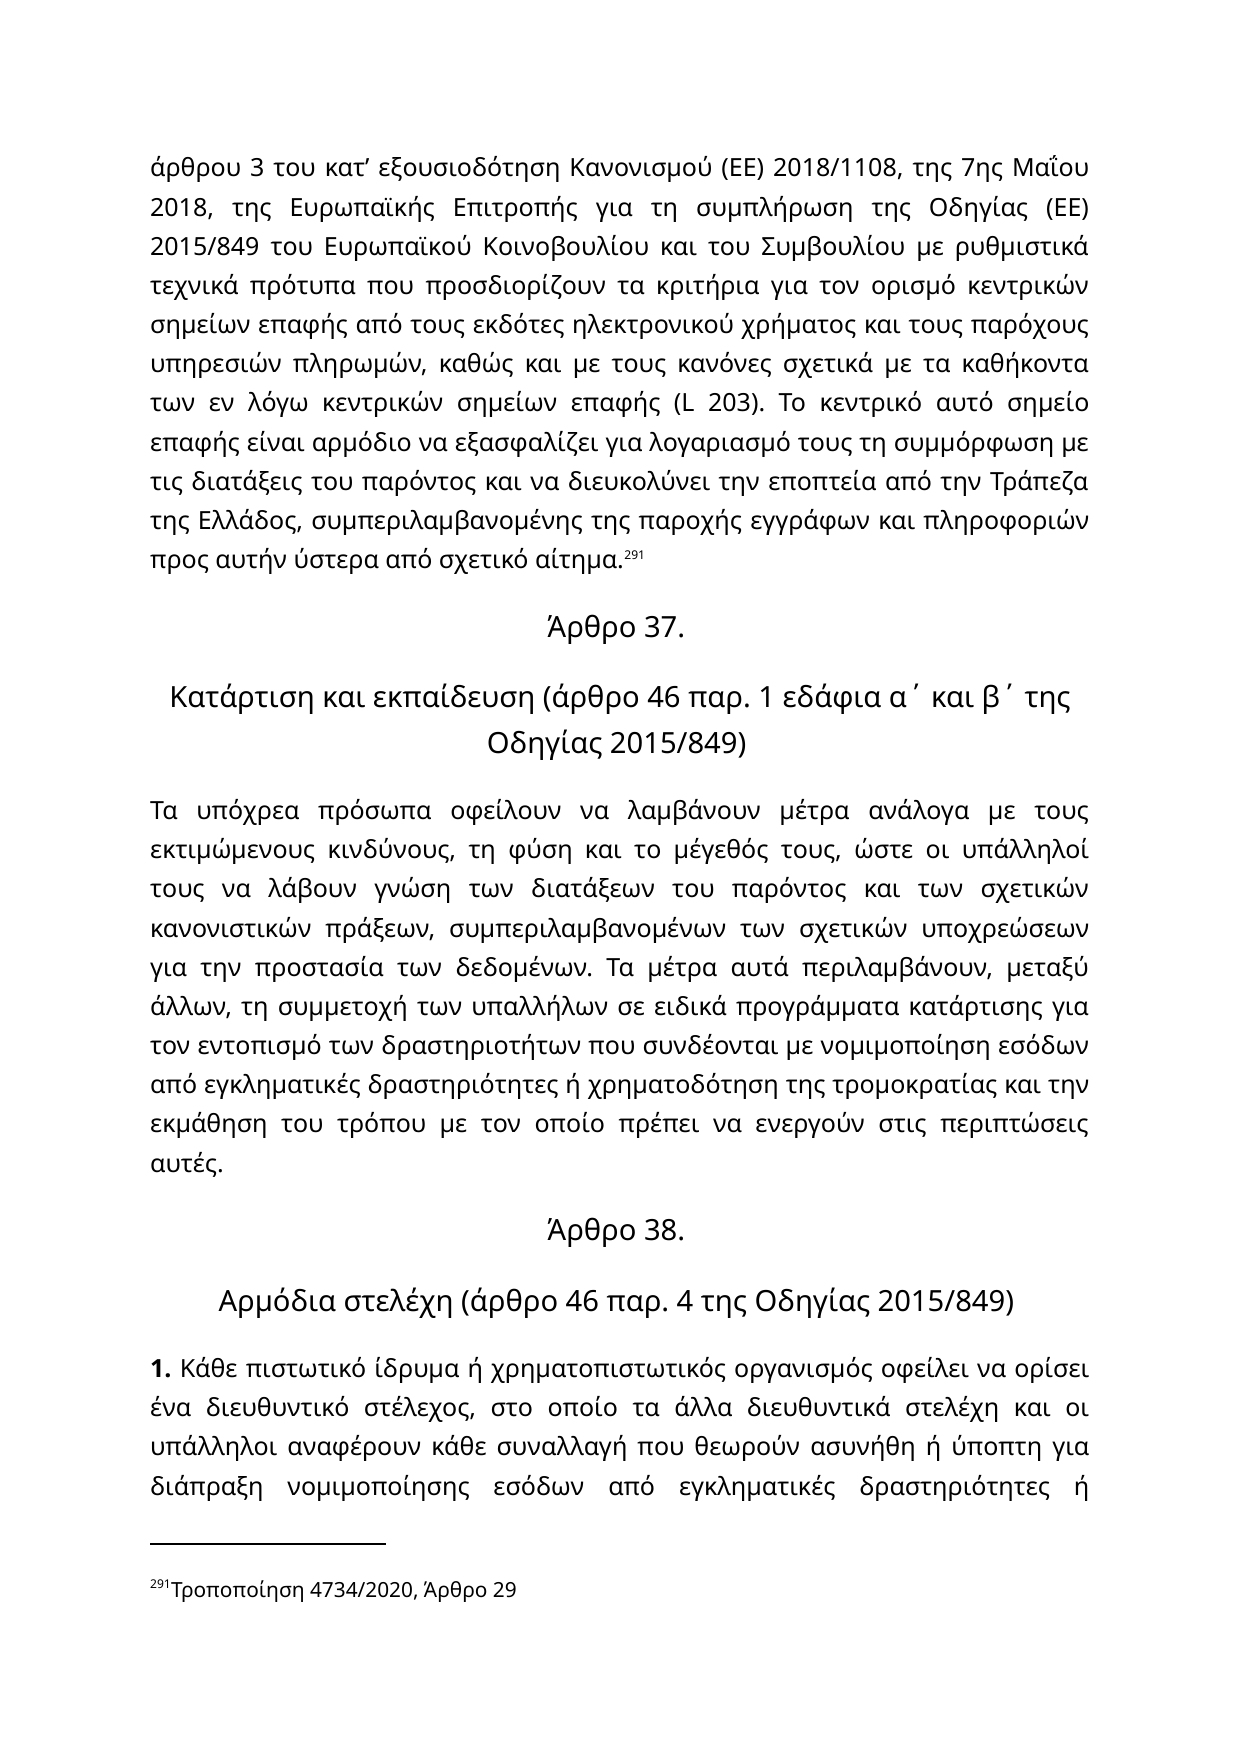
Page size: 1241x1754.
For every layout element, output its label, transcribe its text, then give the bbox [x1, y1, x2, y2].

subtitle Άρθρο 38. [150, 1209, 1090, 1249]
text Τα υπόχρεα πρόσωπα οφείλουν να λαμβάνουν μέτρα ανάλογα με τους εκτιμώμενους κινδύνους, τη φύση και το μέγεθός τους, ώστε οι υπάλληλοί τους να λάβουν γνώση των διατάξεων του παρόντος και των σχετικών κανονιστικών πράξεων, συμπεριλαμβανομένων των σχετικών υποχρεώσεων για την προστασία των δεδομένων. Τα μέτρα αυτά περιλαμβάνουν, μεταξύ άλλων, τη συμμετοχή των υπαλλήλων σε ειδικά προγράμματα κατάρτισης για τον εντοπισμό των δραστηριοτήτων που συνδέονται με νομιμοποίηση εσόδων από εγκληματικές δραστηριότητες ή χρηματοδότηση της τρομοκρατίας και την εκμάθηση του τρόπου με τον οποίο πρέπει να ενεργούν στις περιπτώσεις αυτές. [150, 793, 1090, 1179]
text άρθρου 3 του κατ’ εξουσιοδότηση Κανονισμού (ΕΕ) 2018/1108, της 7ης Μαΐου 2018, της Ευρωπαϊκής Επιτροπής για τη συμπλήρωση της Οδηγίας (ΕΕ) 2015/849 του Ευρωπαϊκού Κοινοβουλίου και του Συμβουλίου με ρυθμιστικά τεχνικά πρότυπα που προσδιορίζουν τα κριτήρια για τον ορισμό κεντρικών σημείων επαφής από τους εκδότες ηλεκτρονικού χρήματος και τους παρόχους υπηρεσιών πληρωμών, καθώς και με τους κανόνες σχετικά με τα καθήκοντα των εν λόγω κεντρικών σημείων επαφής (L 203). Το κεντρικό αυτό σημείο επαφής είναι αρμόδιο να εξασφαλίζει για λογαριασμό τους τη συμμόρφωση με τις διατάξεις του παρόντος και να διευκολύνει την εποπτεία από την Τράπεζα της Ελλάδος, συμπεριλαμβανομένης της παροχής εγγράφων και πληροφοριών προς αυτήν ύστερα από σχετικό αίτημα. [150, 150, 1090, 576]
text Τροποποίηση 4734/2020, Άρθρο 29 [150, 1576, 1090, 1604]
subtitle Άρθρο 37. [150, 606, 1090, 646]
subtitle Κατάρτιση και εκπαίδευση (άρθρο 46 παρ. 1 εδάφια α΄ και β΄ της Οδηγίας 2015/849) [150, 676, 1090, 762]
subtitle Αρμόδια στελέχη (άρθρο 46 παρ. 4 της Οδηγίας 2015/849) [150, 1280, 1090, 1320]
text 1. Κάθε πιστωτικό ίδρυμα ή χρηματοπιστωτικός οργανισμός οφείλει να ορίσει ένα διευθυντικό στέλεχος, στο οποίο τα άλλα διευθυντικά στελέχη και οι υπάλληλοι αναφέρουν κάθε συναλλαγή που θεωρούν ασυνήθη ή ύποπτη για διάπραξη νομιμοποίησης εσόδων από εγκληματικές δραστηριότητες ή [150, 1351, 1090, 1502]
